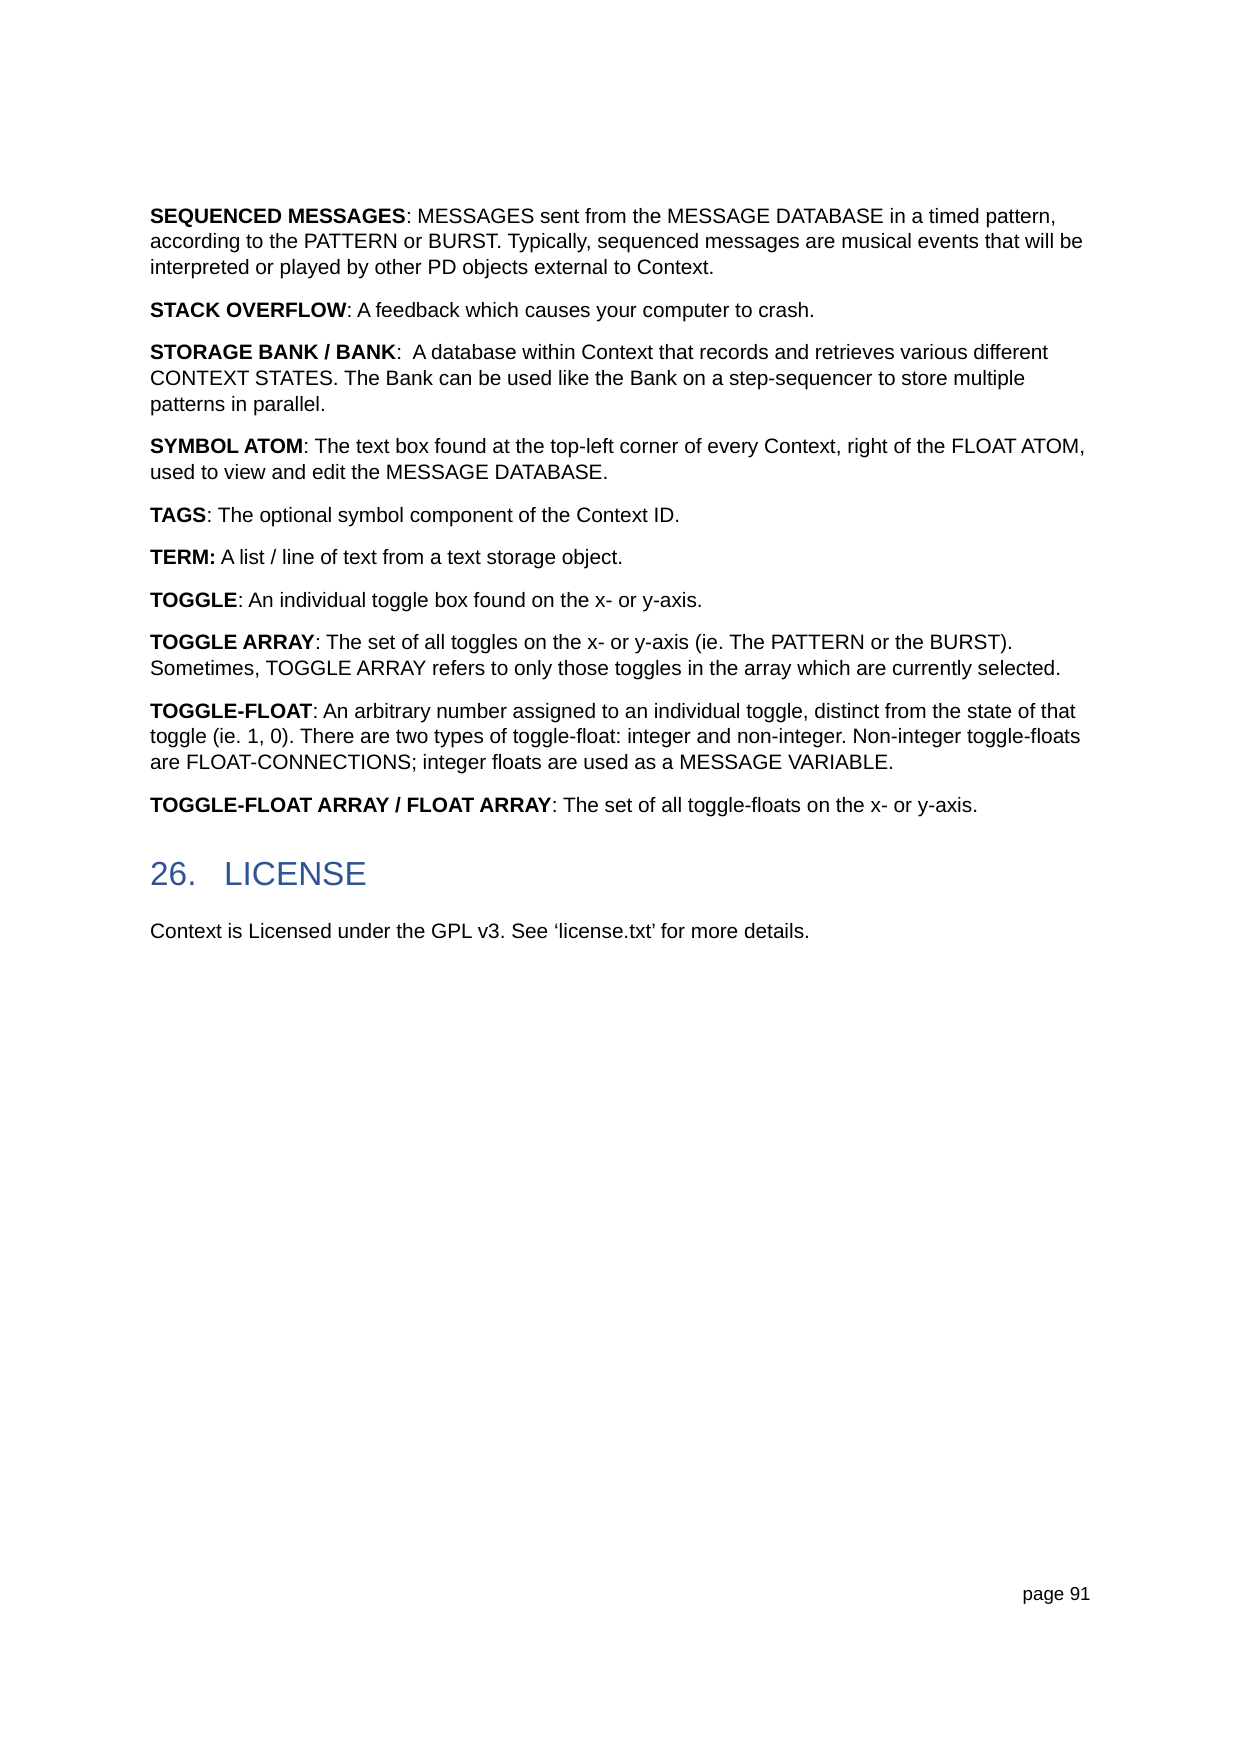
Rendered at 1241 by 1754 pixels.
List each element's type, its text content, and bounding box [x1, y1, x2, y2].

text STORAGE BANK / BANK: A database within Context that records and retrieves various different CONTEXT STATES. The Bank can be used like the Bank on a step-sequencer to store multiple patterns in parallel. [150, 340, 1090, 416]
text STACK OVERFLOW: A feedback which causes your computer to crash. [150, 298, 1090, 322]
subtitle LICENSE [150, 854, 1090, 892]
text Context is Licensed under the GPL v3. See ‘license.txt’ for more details. [150, 919, 1090, 943]
text TOGGLE: An individual toggle box found on the x- or y-axis. [150, 588, 1090, 612]
text TOGGLE ARRAY: The set of all toggles on the x- or y-axis (ie. The PATTERN or the BURST). Sometimes, TOGGLE ARRAY refers to only those toggles in the array which are currently selected. [150, 630, 1090, 680]
text SEQUENCED MESSAGES: MESSAGES sent from the MESSAGE DATABASE in a timed pattern, according to the PATTERN or BURST. Typically, sequenced messages are musical events that will be interpreted or played by other PD objects external to Context. [150, 203, 1090, 279]
text TERM: A list / line of text from a text storage object. [150, 545, 1090, 569]
text TOGGLE-FLOAT: An arbitrary number assigned to an individual toggle, distinct from the state of that toggle (ie. 1, 0). There are two types of toggle-float: integer and non-integer. Non-integer toggle-floats are FLOAT-CONNECTIONS; integer floats are used as a MESSAGE VARIABLE. [150, 698, 1090, 774]
text TAGS: The optional symbol component of the Context ID. [150, 503, 1090, 527]
text TOGGLE-FLOAT ARRAY / FLOAT ARRAY: The set of all toggle-floats on the x- or y-axis. [150, 793, 1090, 817]
text SYMBOL ATOM: The text box found at the top-left corner of every Context, right of the FLOAT ATOM, used to view and edit the MESSAGE DATABASE. [150, 434, 1090, 484]
